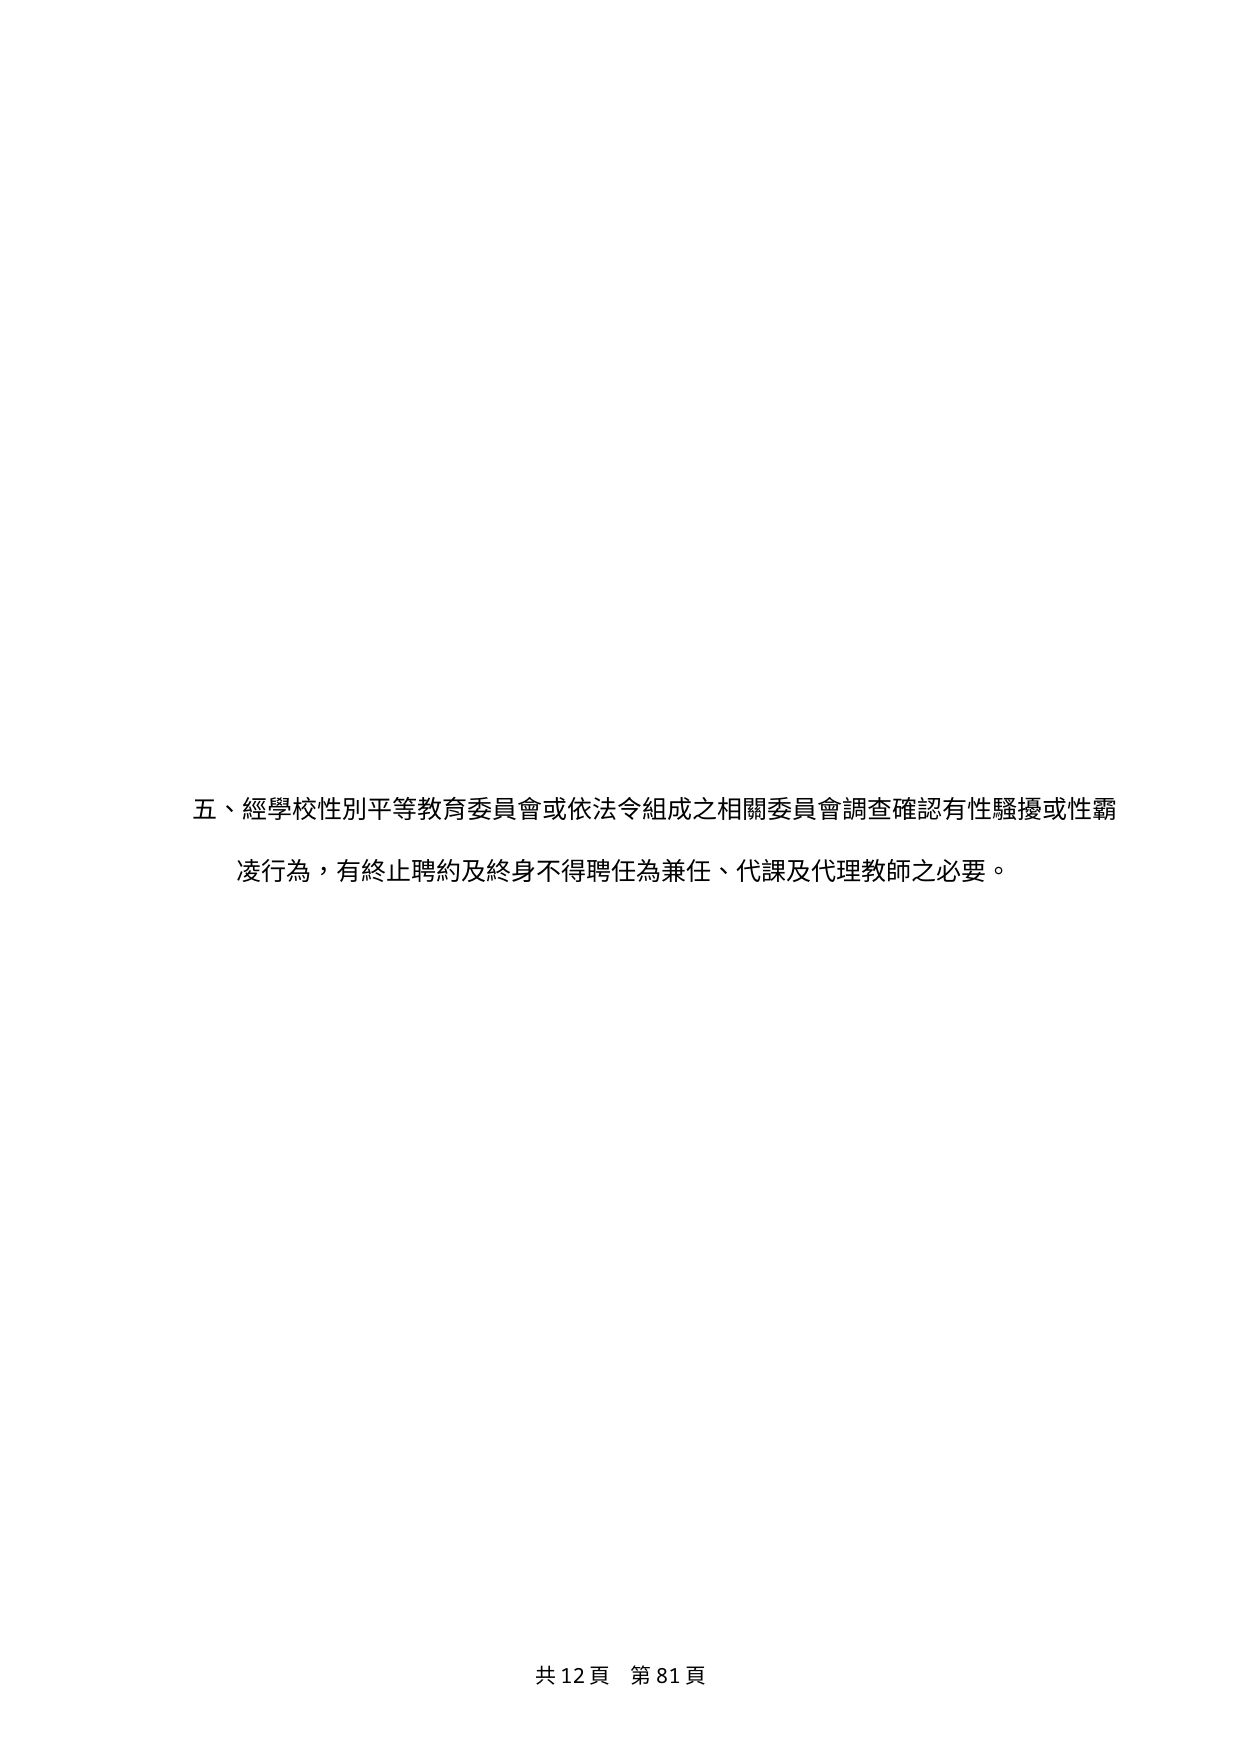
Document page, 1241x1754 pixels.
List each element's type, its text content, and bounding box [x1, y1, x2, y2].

text 五、經學校性別平等教育委員會或依法令組成之相關委員會調查確認有性騷擾或性霸凌行為，有終止聘約及終身不得聘任為兼任、代課及代理教師之必要。 [192, 766, 1122, 891]
